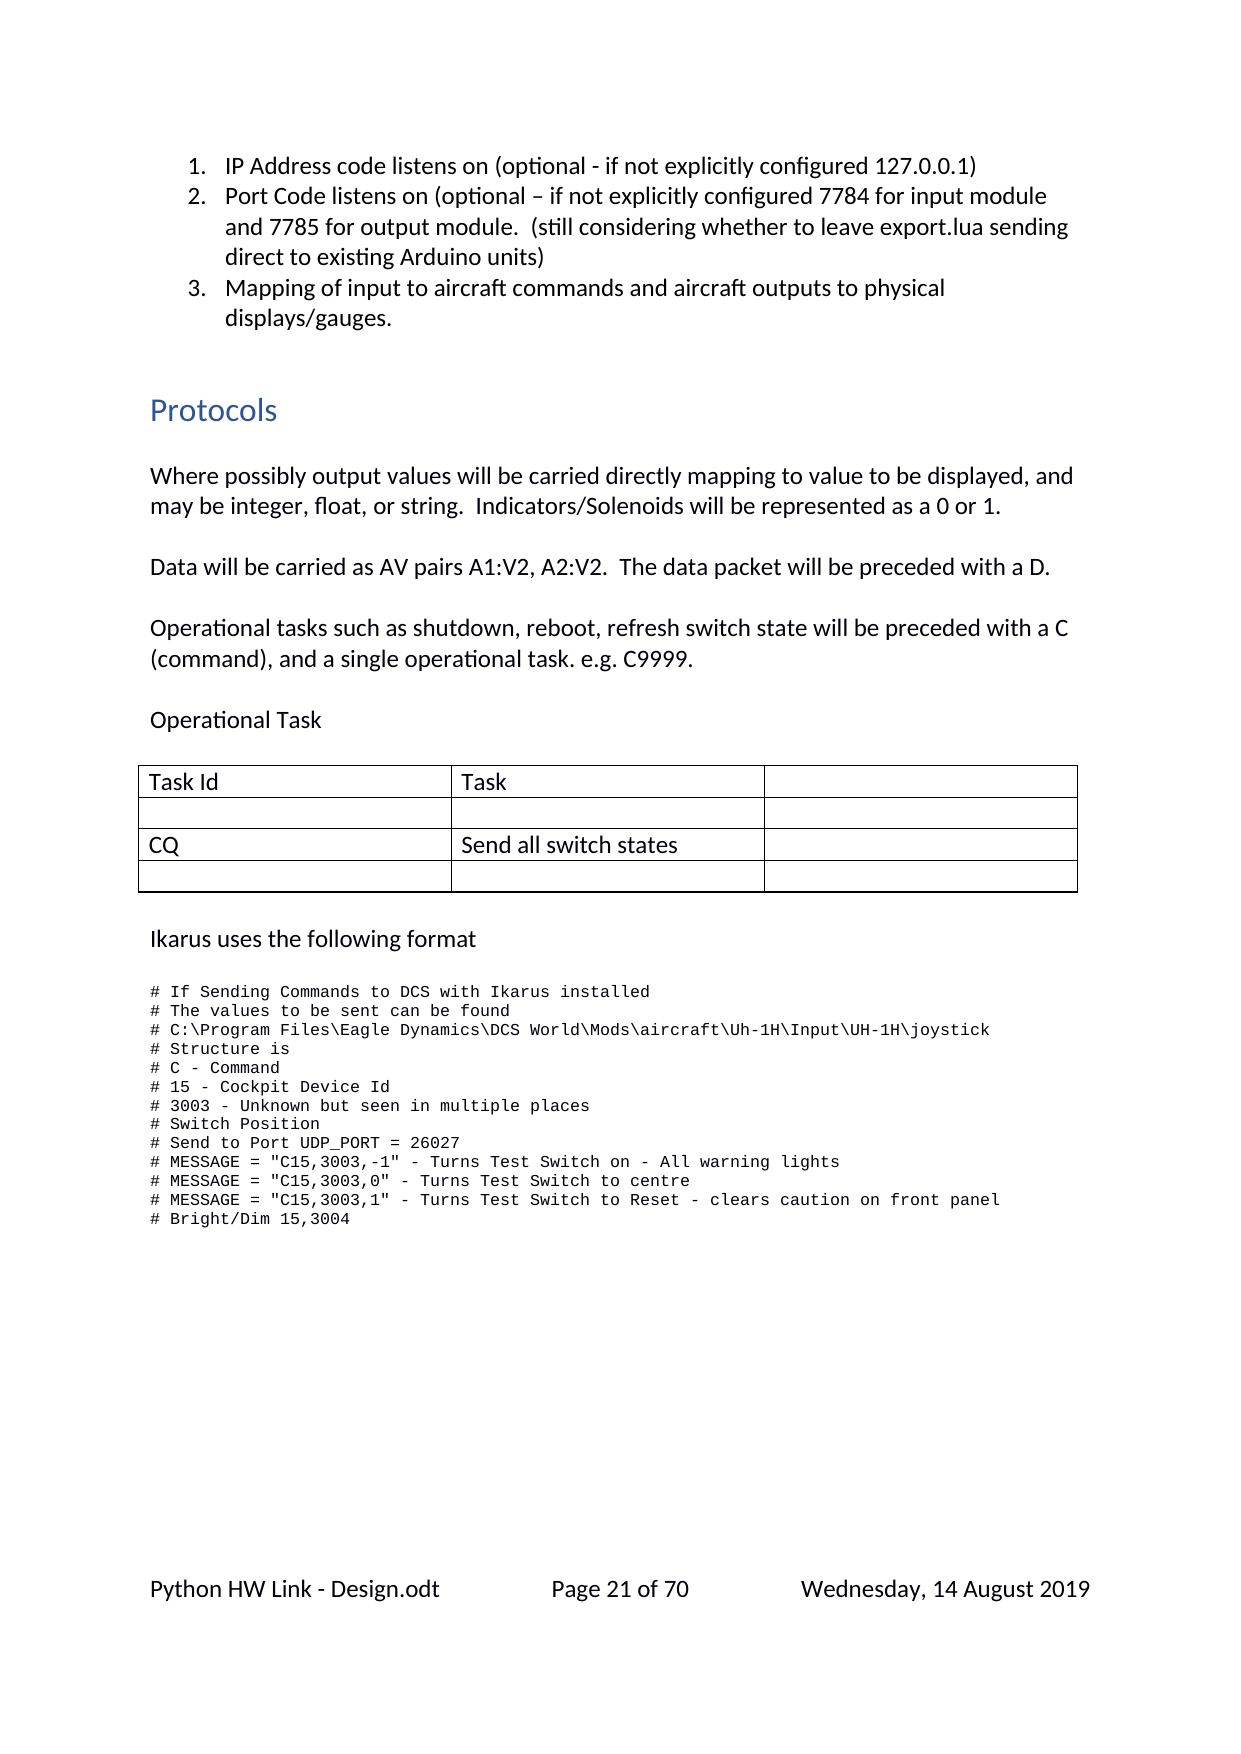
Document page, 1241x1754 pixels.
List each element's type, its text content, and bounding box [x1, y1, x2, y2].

text Where possibly output values will be carried directly mapping to value to be displayed, and may be integer, float, or string. Indicators/Solenoids will be represented as a 0 or 1. [150, 460, 1090, 521]
table_header Task Id [139, 766, 451, 797]
text # 15 - Cockpit Device Id [150, 1078, 1090, 1097]
list Port Code listens on (optional – if not explicitly configured 7784 for input module and 7785 for output module. (still considering whether to leave export.lua sending direct to existing Arduino units) [187, 181, 1090, 272]
table_header Task [452, 766, 764, 797]
text # C - Command [150, 1059, 1090, 1078]
table_cell [452, 798, 764, 828]
text # Structure is [150, 1041, 1090, 1059]
text # If Sending Commands to DCS with Ikarus installed [150, 984, 1090, 1003]
text # Switch Position [150, 1116, 1090, 1135]
table_cell [139, 798, 451, 828]
text # The values to be sent can be found [150, 1003, 1090, 1022]
table_cell [765, 798, 1077, 828]
text # MESSAGE = "C15,3003,1" - Turns Test Switch to Reset - clears caution on front panel [150, 1191, 1090, 1210]
table_cell CQ [139, 829, 451, 860]
table_cell [765, 861, 1077, 891]
text # MESSAGE = "C15,3003,0" - Turns Test Switch to centre [150, 1172, 1090, 1191]
text Operational tasks such as shutdown, reboot, refresh switch state will be preceded with a C (command), and a single operational task. e.g. C9999. [150, 612, 1090, 673]
table_cell [765, 829, 1077, 860]
subtitle Protocols [150, 389, 1090, 429]
text Operational Task [150, 704, 1090, 734]
list IP Address code listens on (optional - if not explicitly configured 127.0.0.1) [187, 150, 1090, 181]
table_cell [452, 861, 764, 891]
table_header [765, 766, 1077, 797]
text # 3003 - Unknown but seen in multiple places [150, 1097, 1090, 1116]
table_cell Send all switch states [452, 829, 764, 860]
text # Bright/Dim 15,3004 [150, 1210, 1090, 1229]
list Mapping of input to aircraft commands and aircraft outputs to physical displays/gauges. [187, 272, 1090, 333]
text # MESSAGE = "C15,3003,-1" - Turns Test Switch on - All warning lights [150, 1154, 1090, 1172]
text # Send to Port UDP_PORT = 26027 [150, 1135, 1090, 1154]
text Data will be carried as AV pairs A1:V2, A2:V2. The data packet will be preceded with a D. [150, 551, 1090, 582]
text # C:\Program Files\Eagle Dynamics\DCS World\Mods\aircraft\Uh-1H\Input\UH-1H\joystick [150, 1022, 1090, 1041]
table_cell [139, 861, 451, 891]
text Ikarus uses the following format [150, 923, 1090, 953]
